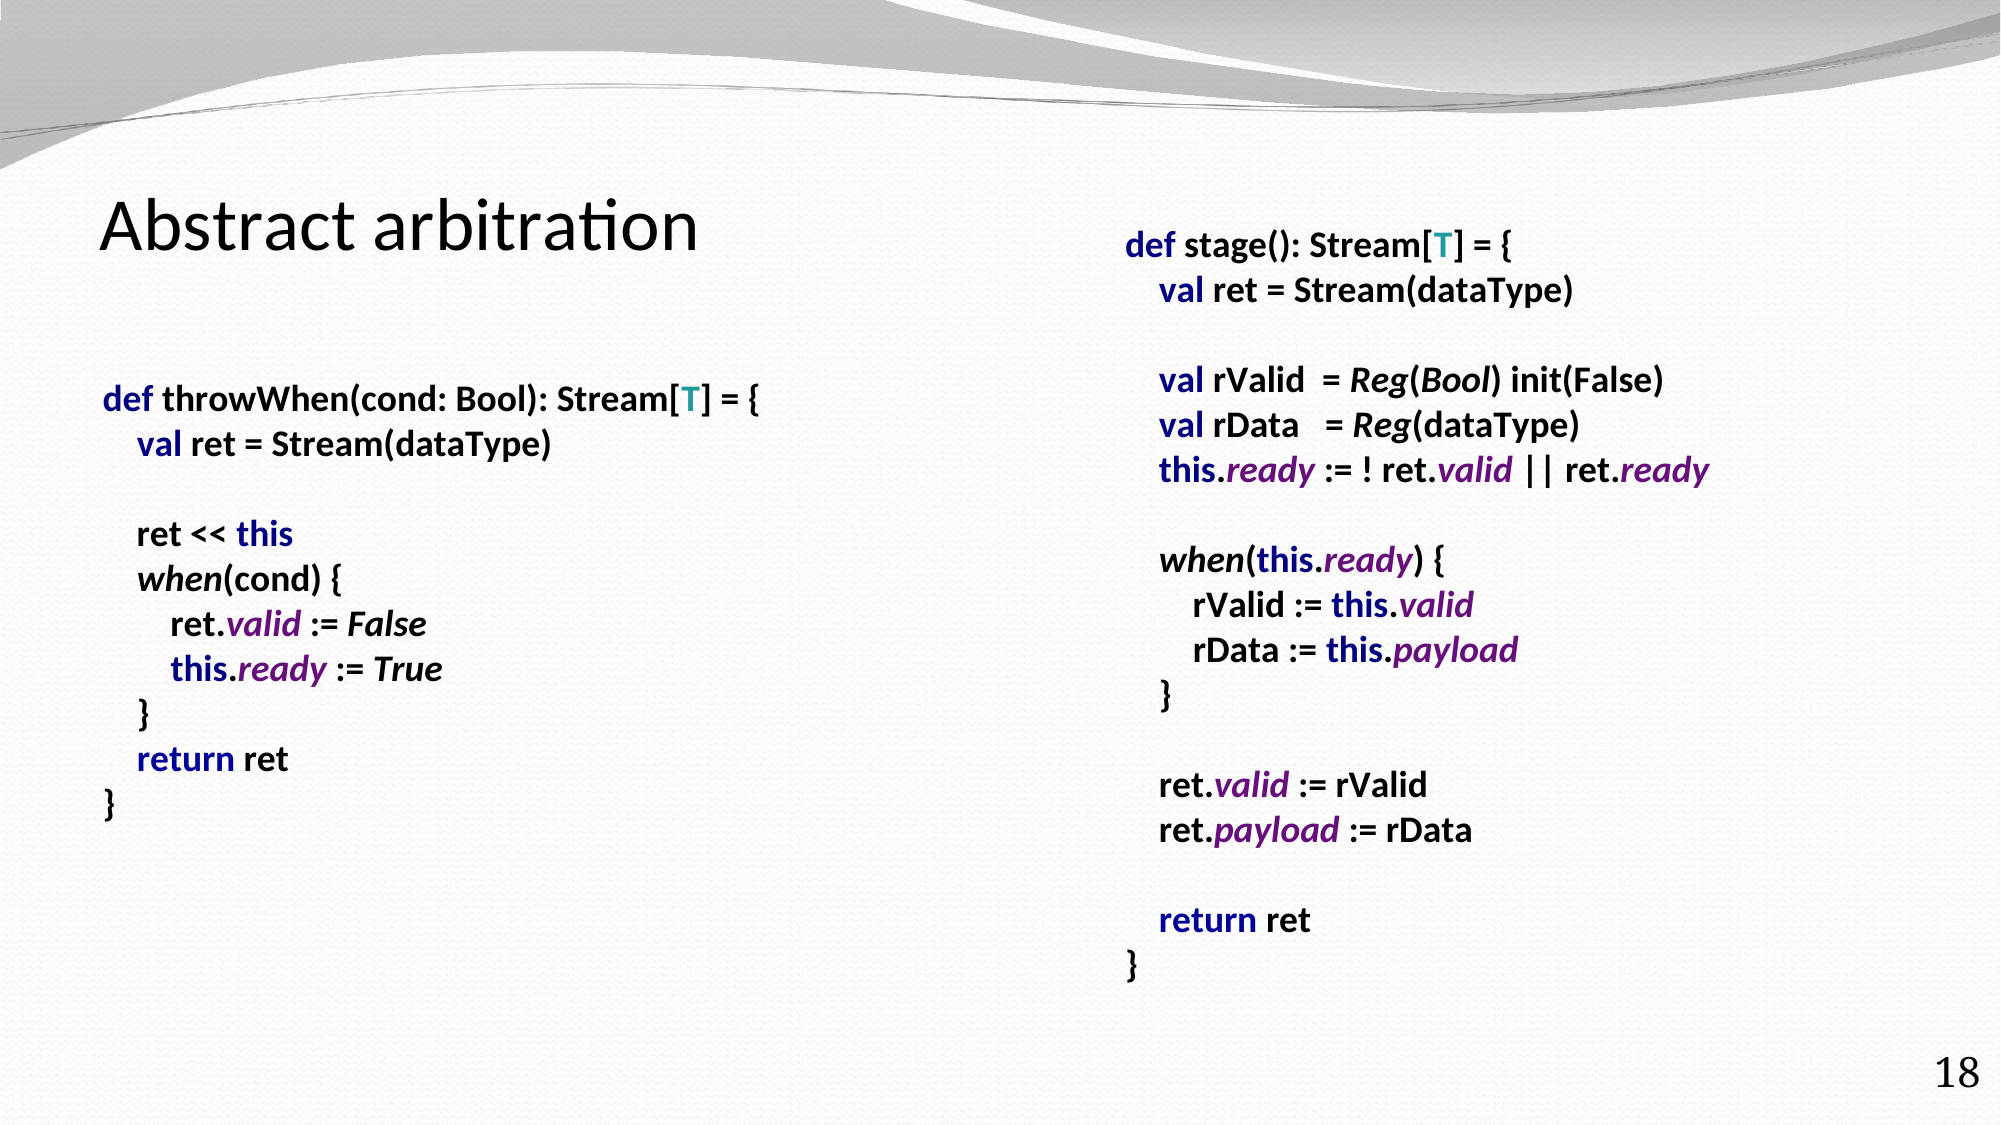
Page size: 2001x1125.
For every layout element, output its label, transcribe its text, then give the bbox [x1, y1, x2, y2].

title Abstract arbitration [99, 78, 1985, 266]
text_box [1813, 1042, 1981, 1103]
text_box def throwWhen(cond: Bool): Stream[T] = { val ret = Stream(dataType) ret << this when(cond) { ret.valid := False this.ready := True } return ret } [87, 366, 780, 876]
picture [0, 0, 2001, 1125]
text_box def stage(): Stream[T] = { val ret = Stream(dataType) val rValid = Reg(Bool) init(False) val rData = Reg(dataType) this.ready := ! ret.valid || ret.ready when(this.ready) { rValid := this.valid rData := this.payload } ret.valid := rValid ret.payload := rData return ret } [1110, 212, 1760, 993]
